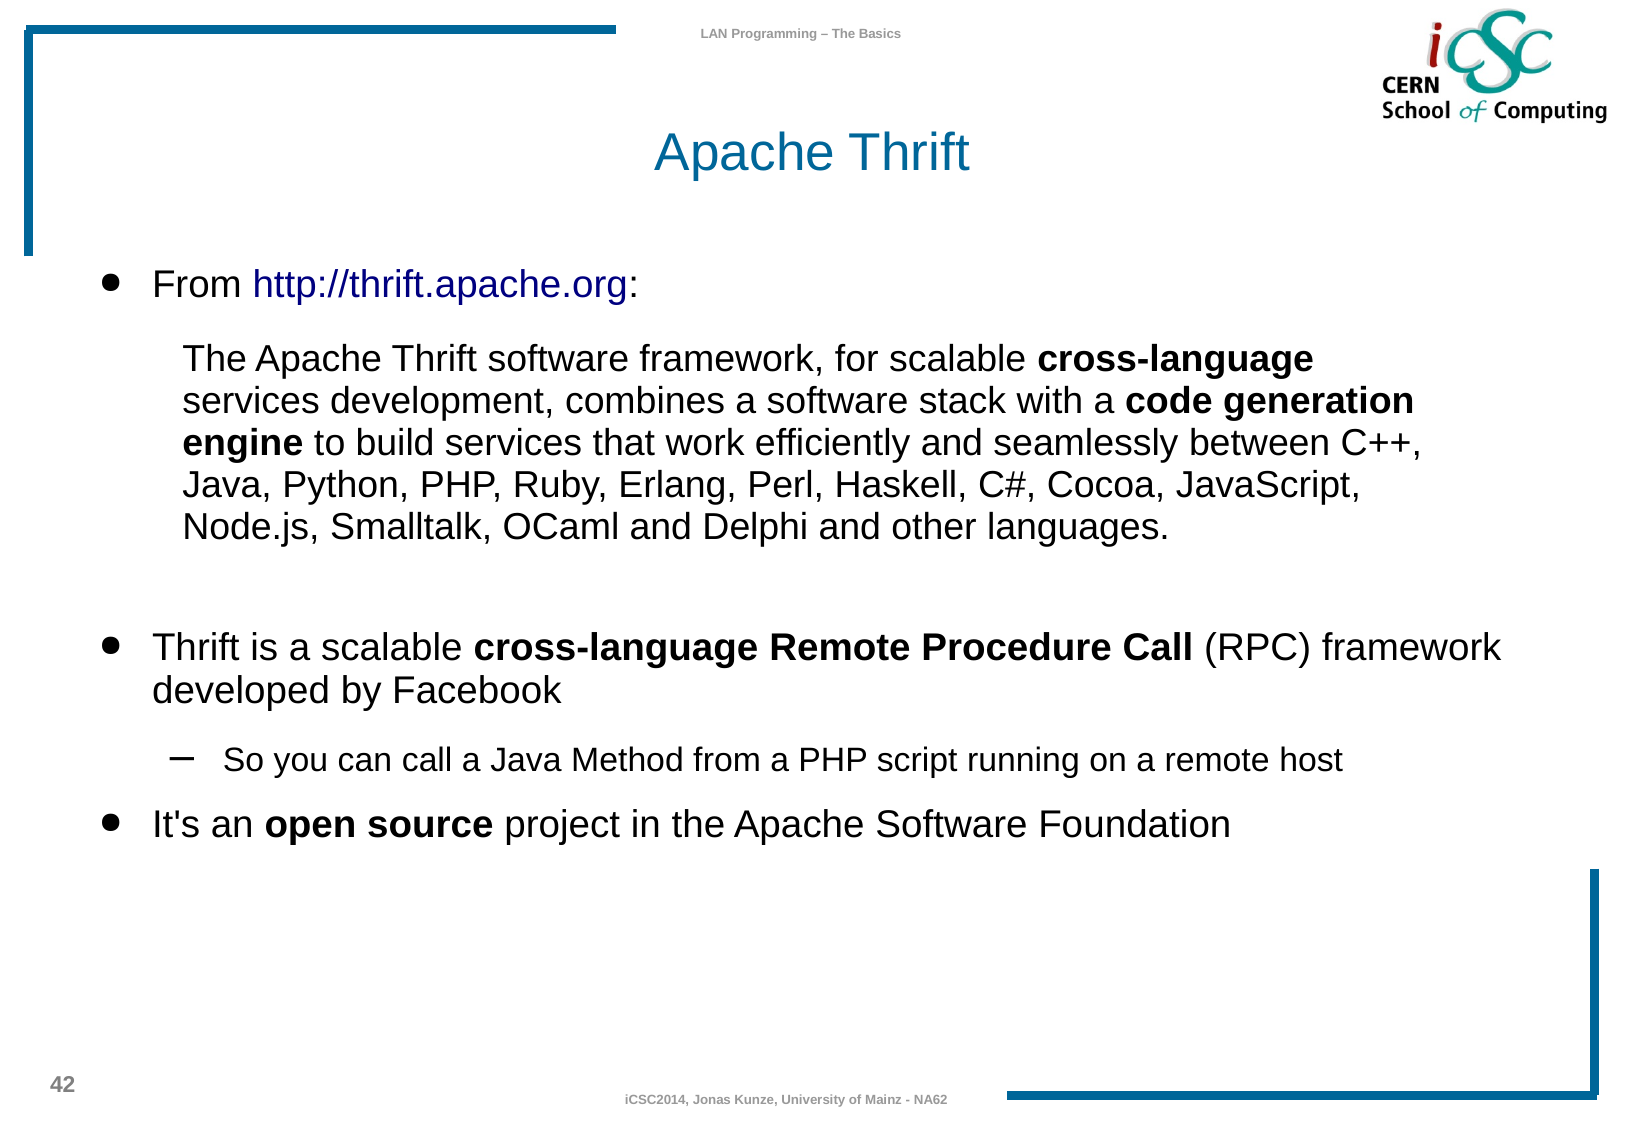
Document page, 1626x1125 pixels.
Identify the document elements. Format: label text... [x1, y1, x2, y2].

text_box The Apache Thrift software framework, for scalable cross-language services development, combines a software stack with a code generation engine to build services that work efficiently and seamlessly between C++, Java, Python, PHP, Ruby, Erlang, Perl, Haskell, C#, Cocoa, JavaScript, Node.js, Smalltalk, OCaml and Delphi and other languages. [167, 329, 1458, 584]
picture [1381, 8, 1608, 125]
title Apache Thrift [81, 44, 1544, 233]
list From http://thrift.apache.org: Thrift is a scalable cross-language Remote Procedure Call (RPC) framework developed by Facebook So you can call a Java Method from a PHP script running on a remote host It's an open source project in the Apache Software Foundation [81, 263, 1512, 1051]
